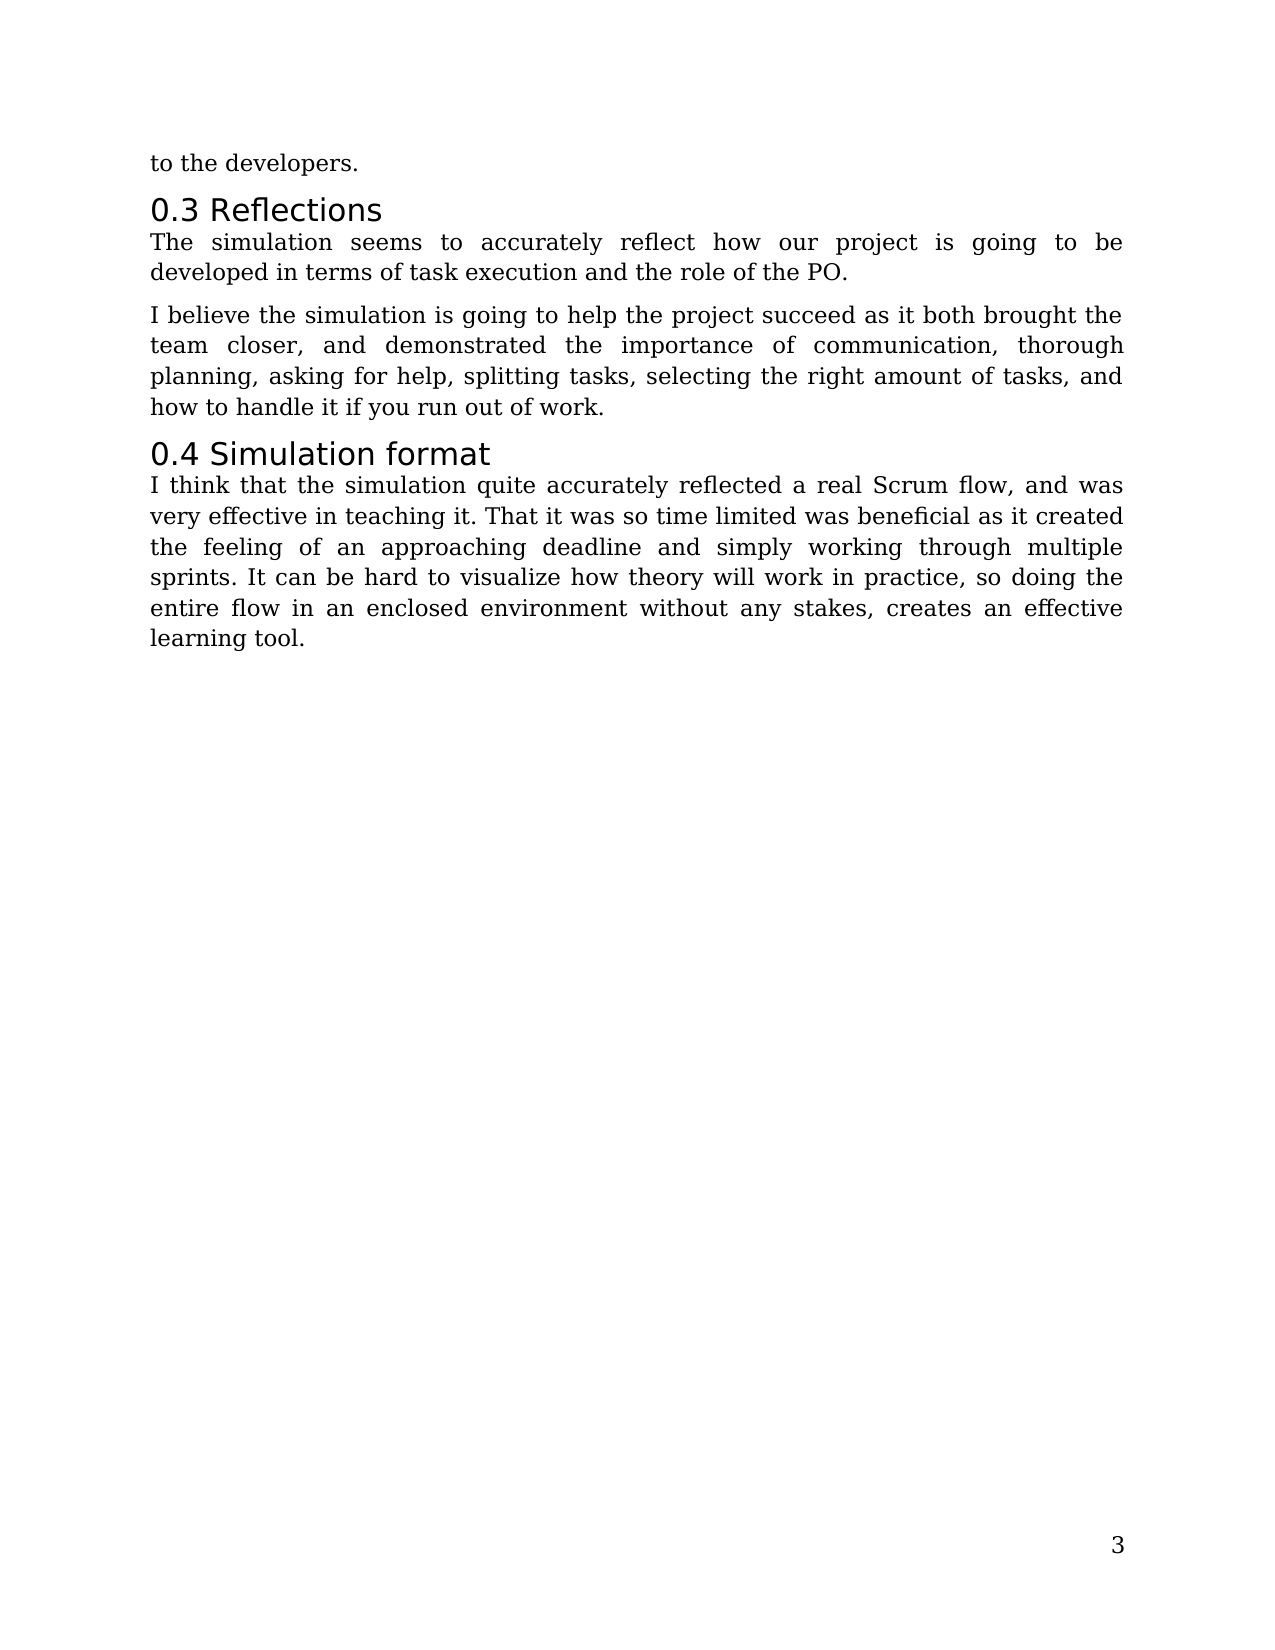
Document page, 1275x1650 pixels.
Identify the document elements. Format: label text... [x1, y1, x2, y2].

text to the developers. [150, 150, 1125, 177]
text The simulation seems to accurately reflect how our project is going to be developed in terms of task execution and the role of the PO. [150, 229, 1125, 286]
subtitle 0.4 Simulation format [150, 436, 1125, 472]
text I think that the simulation quite accurately reflected a real Scrum flow, and was very effective in teaching it. That it was so time limited was beneficial as it created the feeling of an approaching deadline and simply working through multiple sprints. It can be hard to visualize how theory will work in practice, so doing the entire flow in an enclosed environment without any stakes, creates an effective learning tool. [150, 472, 1125, 652]
subtitle 0.3 Reflections [150, 192, 1125, 229]
text I believe the simulation is going to help the project succeed as it both brought the team closer, and demonstrated the importance of communication, thorough planning, asking for help, splitting tasks, selecting the right amount of tasks, and how to handle it if you run out of work. [150, 302, 1125, 420]
